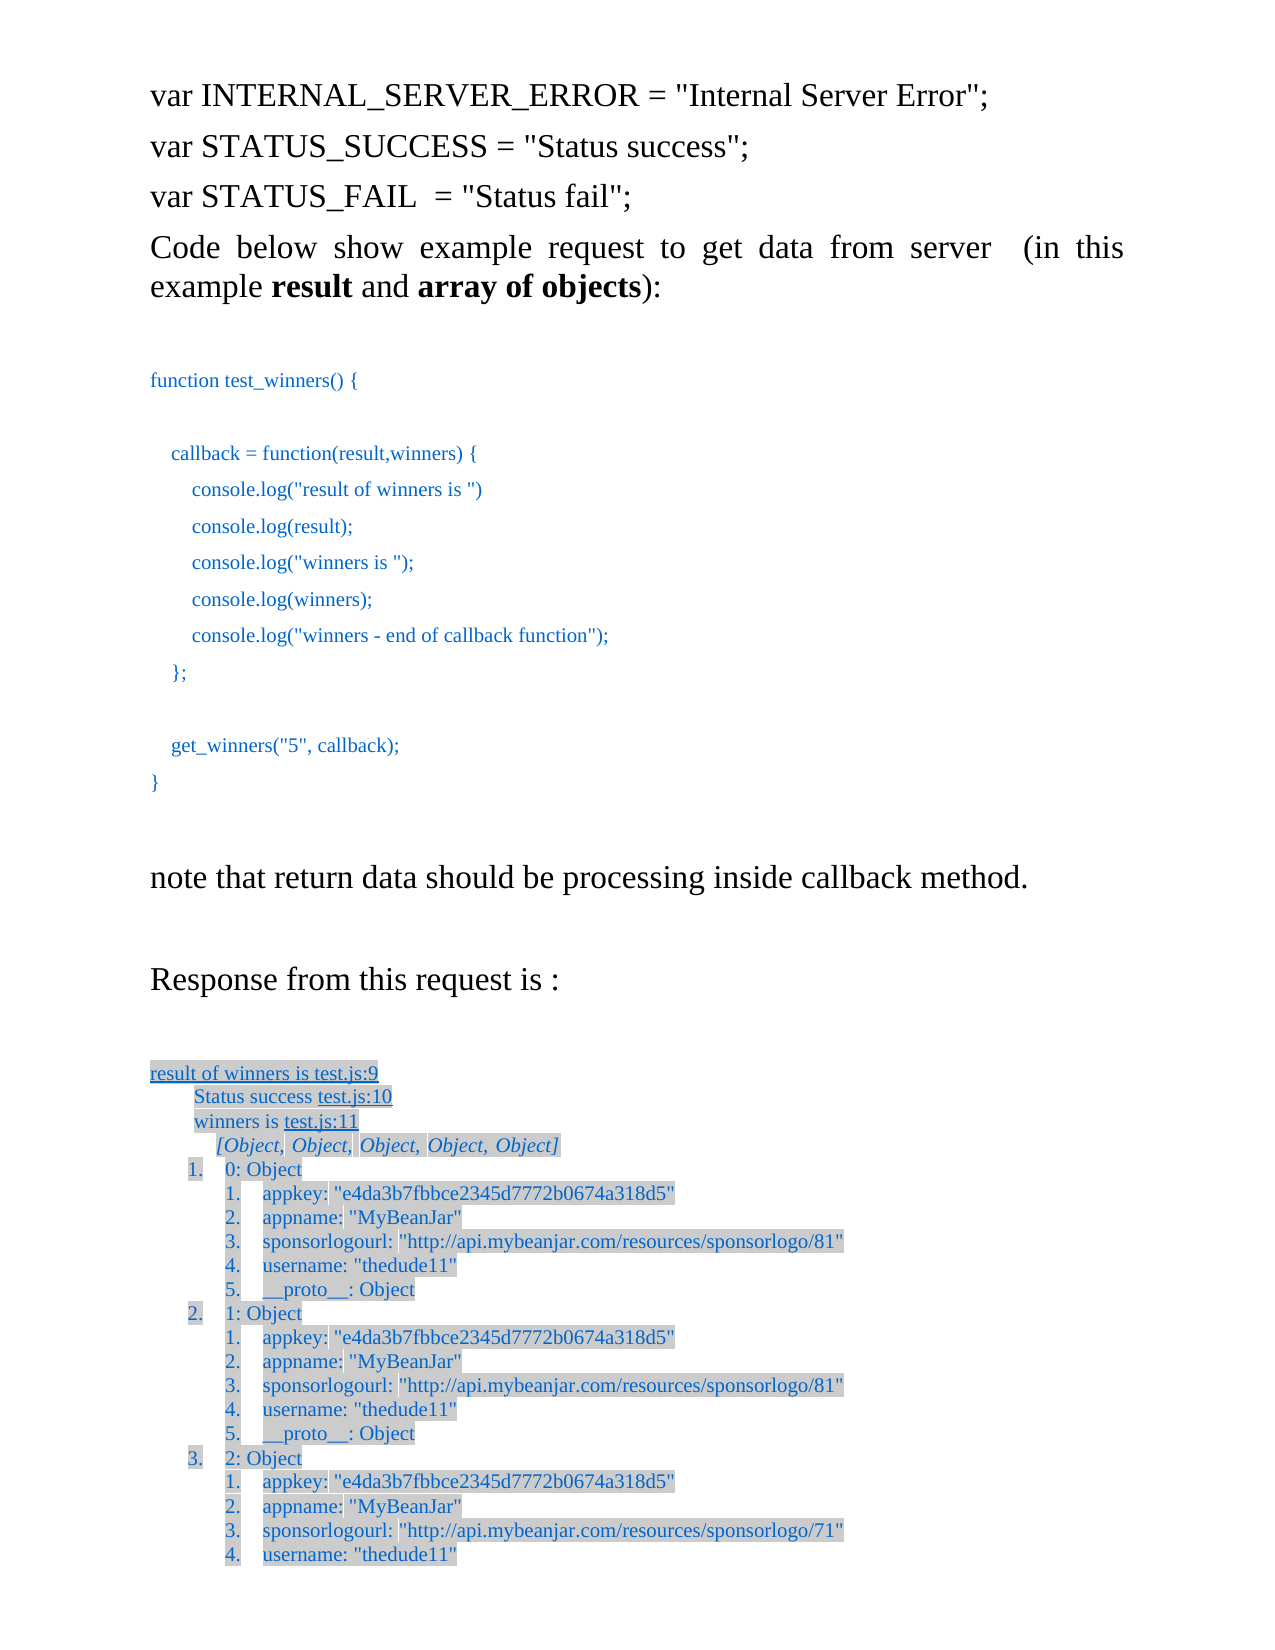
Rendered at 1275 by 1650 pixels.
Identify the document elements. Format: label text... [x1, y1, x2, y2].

list appkey: "e4da3b7fbbce2345d7772b0674a318d5" [225, 1325, 1125, 1349]
list username: "thedude11" [225, 1542, 1125, 1566]
list sponsorlogourl: "http://api.mybeanjar.com/resources/sponsorlogo/71" [225, 1518, 1125, 1542]
text } [150, 770, 1125, 794]
text Response from this request is : [150, 959, 1125, 997]
list 2: Object [187, 1445, 1125, 1469]
list 1: Object [187, 1301, 1125, 1325]
list sponsorlogourl: "http://api.mybeanjar.com/resources/sponsorlogo/81" [225, 1229, 1125, 1253]
list username: "thedude11" [225, 1397, 1125, 1421]
list appname: "MyBeanJar" [225, 1205, 1125, 1229]
text console.log(winners); [150, 587, 1125, 611]
list username: "thedude11" [225, 1253, 1125, 1277]
text console.log("winners is "); [150, 550, 1125, 574]
text result of winners is test.js:9 [150, 1060, 1125, 1084]
list sponsorlogourl: "http://api.mybeanjar.com/resources/sponsorlogo/81" [225, 1373, 1125, 1397]
text function test_winners() { [150, 367, 1125, 392]
text Code below show example request to get data from server (in this example result and array of objects): [150, 227, 1125, 304]
list appname: "MyBeanJar" [225, 1349, 1125, 1373]
text [Object, Object, Object, Object, Object] [216, 1133, 1116, 1157]
text callback = function(result,winners) { [150, 441, 1125, 465]
text var INTERNAL_SERVER_ERROR = "Internal Server Error"; [150, 75, 1125, 113]
text console.log(result); [150, 514, 1125, 538]
list __proto__: Object [225, 1421, 1125, 1445]
list 0: Object [187, 1157, 1125, 1181]
text note that return data should be processing inside callback method. [150, 857, 1125, 895]
text winners is test.js:11 [194, 1108, 1125, 1133]
list appkey: "e4da3b7fbbce2345d7772b0674a318d5" [225, 1469, 1125, 1493]
list appkey: "e4da3b7fbbce2345d7772b0674a318d5" [225, 1181, 1125, 1205]
text var STATUS_FAIL = "Status fail"; [150, 177, 1125, 215]
text }; [150, 660, 1125, 684]
list appname: "MyBeanJar" [225, 1493, 1125, 1518]
list __proto__: Object [225, 1277, 1125, 1301]
text console.log("result of winners is ") [150, 477, 1125, 501]
text Status success test.js:10 [194, 1084, 1125, 1108]
text var STATUS_SUCCESS = "Status success"; [150, 126, 1125, 164]
text get_winners("5", callback); [150, 733, 1125, 757]
text console.log("winners - end of callback function"); [150, 623, 1125, 647]
